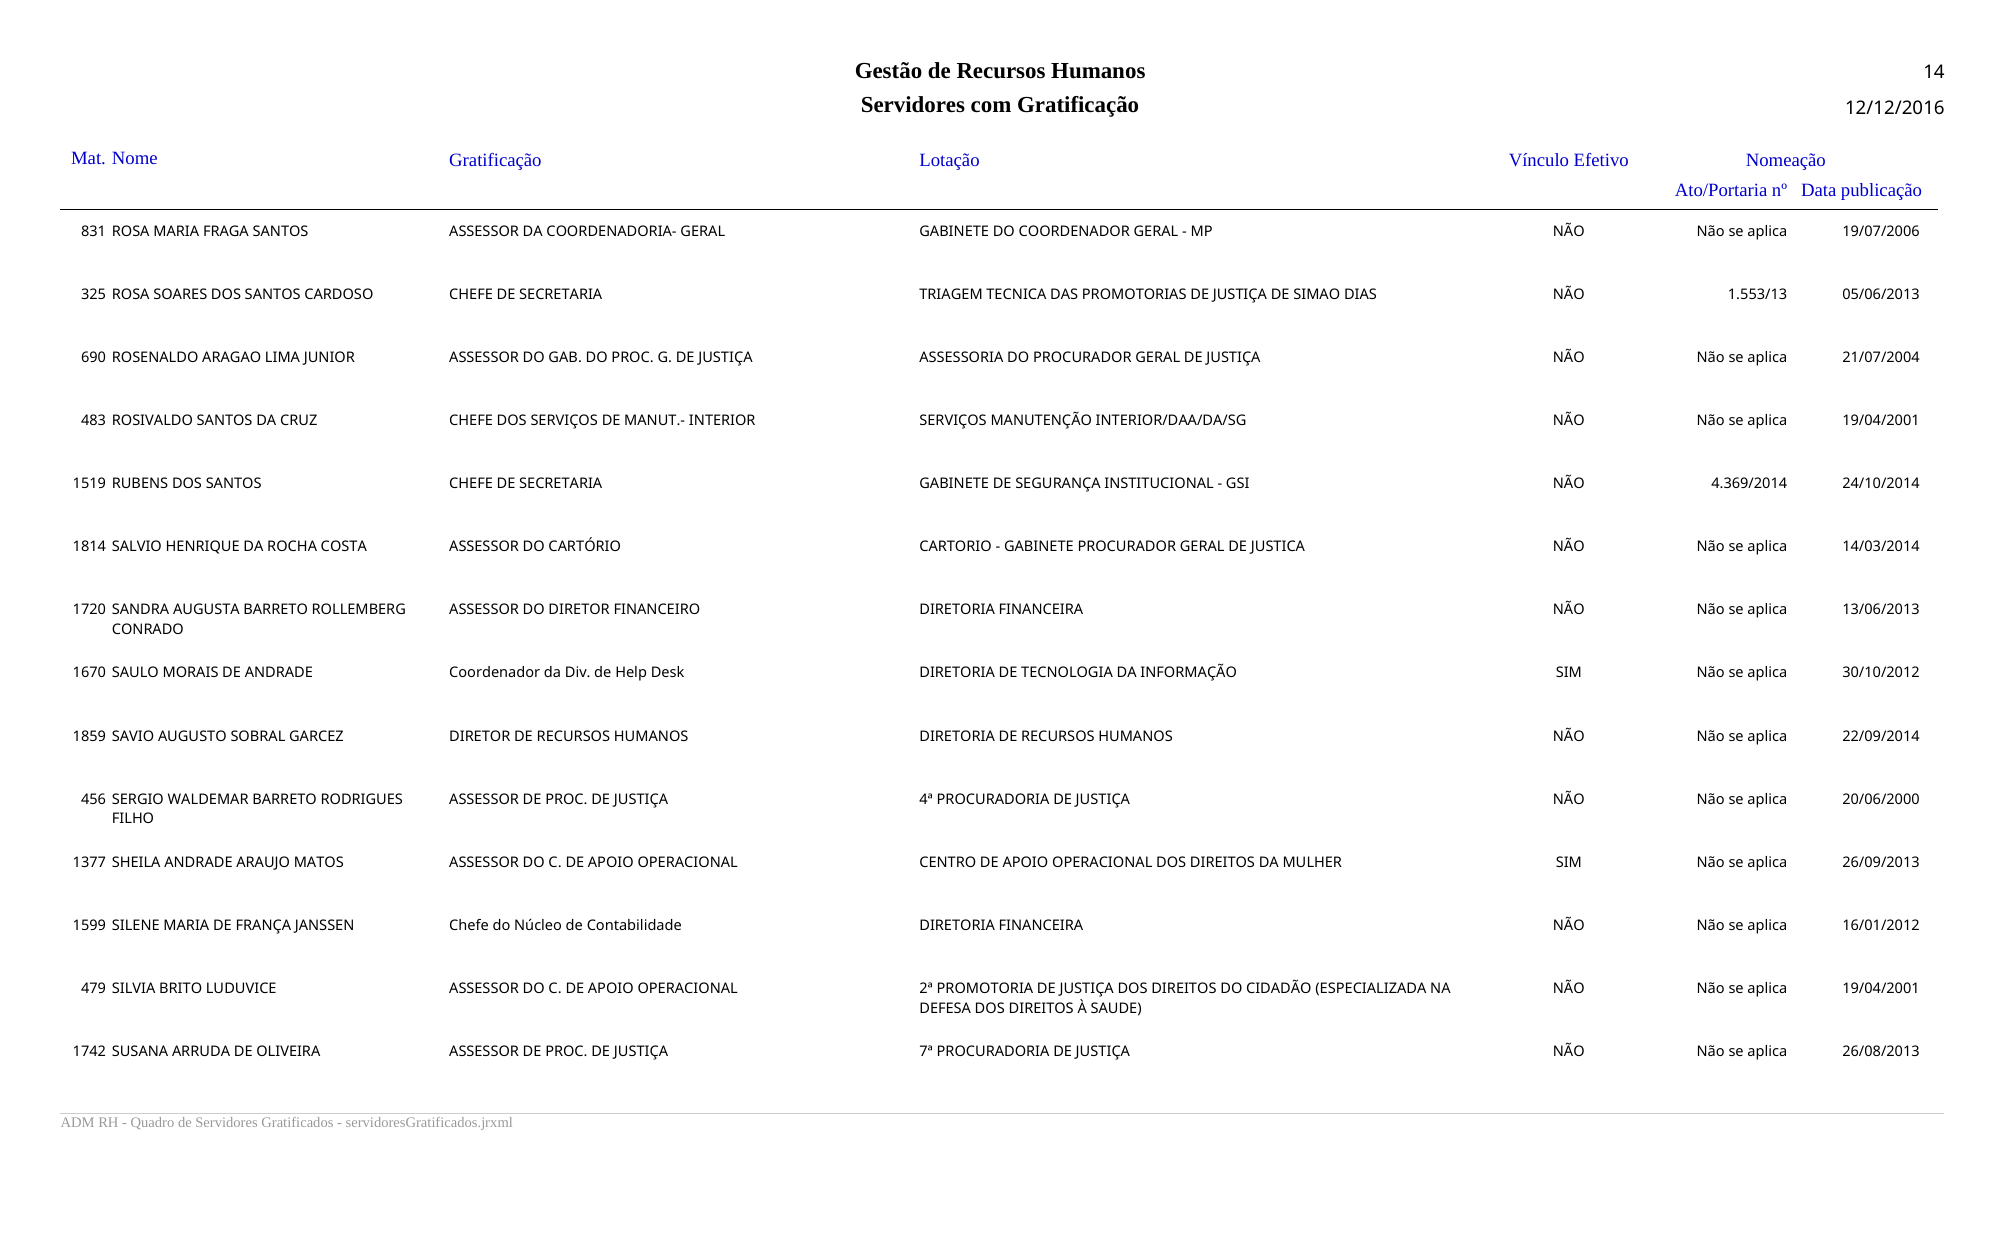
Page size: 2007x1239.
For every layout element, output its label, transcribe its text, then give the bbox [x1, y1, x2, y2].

table_cell Não se aplica [1649, 852, 1787, 880]
table_cell [1642, 1070, 2007, 1083]
table_cell [1787, 220, 1792, 249]
table_cell [1486, 628, 1495, 641]
table_cell [440, 501, 449, 515]
table_cell [440, 1070, 449, 1083]
table_cell [910, 817, 919, 831]
table_cell [440, 347, 449, 375]
table_cell [440, 725, 449, 754]
table_cell [1486, 375, 1495, 389]
table_cell [0, 565, 112, 578]
table_cell [910, 326, 919, 343]
table_cell [0, 978, 9, 1006]
table_cell 19/07/2006 [1793, 220, 1919, 249]
table_cell NÃO [1495, 1041, 1642, 1083]
table_cell [440, 452, 449, 470]
table_cell Coordenador da Div. de Help Desk [449, 662, 910, 722]
table_cell NÃO [1495, 725, 1642, 767]
table_cell [1642, 149, 1649, 177]
table_cell 1742 [9, 1041, 106, 1069]
table_cell [1486, 1006, 1495, 1020]
table_cell Gratificação [449, 149, 910, 178]
table_cell [910, 978, 919, 1006]
table_cell DIRETOR DE RECURSOS HUMANOS [449, 725, 910, 785]
table_cell [1787, 284, 1792, 312]
table_cell [910, 754, 919, 767]
table_cell [0, 389, 112, 407]
table_cell 2ª PROMOTORIA DE JUSTIÇA DOS DIREITOS DO CIDADÃO (ESPECIALIZADA NA DEFESA DOS DIREITOS À SAUDE) [919, 978, 1486, 1038]
table_cell [0, 957, 112, 975]
table_cell [1642, 410, 1649, 438]
table_cell NÃO [1495, 978, 1642, 1020]
table_cell [1486, 831, 2007, 848]
table_cell Chefe do Núcleo de Contabilidade [449, 915, 910, 975]
table_cell [1642, 249, 2007, 262]
table_cell [0, 284, 9, 312]
table_cell [910, 957, 919, 975]
table_cell SANDRA AUGUSTA BARRETO ROLLEMBERG CONRADO [112, 599, 440, 659]
table_cell [0, 347, 9, 375]
table_cell [1920, 662, 2007, 691]
table_cell NÃO [1495, 220, 1642, 262]
table_cell [1642, 725, 1649, 754]
table_cell [1486, 452, 2007, 470]
table_cell [0, 894, 112, 912]
table_cell 1.553/13 [1649, 284, 1787, 312]
table_cell [1642, 1006, 2007, 1020]
table_cell [0, 149, 44, 177]
table_cell [910, 1020, 919, 1038]
table_cell [106, 599, 112, 628]
table_cell [910, 515, 919, 533]
table_cell [910, 452, 919, 470]
table_cell [0, 536, 9, 564]
table_cell [199, 149, 449, 177]
table_cell 325 [9, 284, 106, 312]
table_cell 14/03/2014 [1793, 536, 1919, 564]
table_cell [910, 263, 919, 280]
table_cell [440, 578, 449, 596]
table_cell [440, 1006, 449, 1020]
table_cell [1486, 817, 1495, 831]
table_cell 13/06/2013 [1793, 599, 1919, 628]
table_cell [0, 312, 112, 326]
table_cell ROSA MARIA FRAGA SANTOS [112, 220, 440, 280]
table_cell [1486, 641, 2007, 659]
table_cell [910, 1006, 919, 1020]
table_cell [910, 641, 919, 659]
table_cell SIM [1495, 662, 1642, 704]
table_cell [1486, 410, 1495, 438]
table_cell [0, 123, 2007, 147]
table_cell NÃO [1495, 284, 1642, 326]
table_cell [1486, 249, 1495, 262]
table_cell [1787, 978, 1792, 1006]
table_cell 1519 [9, 473, 106, 501]
table_cell [1486, 768, 2007, 785]
table_cell Gestão de Recursos Humanos [213, 57, 1787, 85]
table_cell NÃO [1495, 410, 1642, 452]
table_cell [1486, 978, 1495, 1006]
table_cell [910, 725, 919, 754]
table_cell [1486, 1070, 1495, 1083]
table_cell [1920, 536, 2007, 564]
table_cell 26/09/2013 [1793, 852, 1919, 880]
table_cell [1642, 662, 1649, 691]
table_cell ASSESSOR DO CARTÓRIO [449, 536, 910, 596]
table_cell [1920, 410, 2007, 438]
table_cell [1486, 263, 2007, 280]
table_cell [1486, 789, 1495, 817]
table_cell GABINETE DE SEGURANÇA INSTITUCIONAL - GSI [919, 473, 1486, 533]
table_cell 1720 [9, 599, 106, 628]
table_cell SERVIÇOS MANUTENÇÃO INTERIOR/DAA/DA/SG [919, 410, 1486, 470]
table_cell [440, 599, 449, 628]
table_cell [1642, 943, 2007, 957]
table_cell [0, 880, 112, 894]
table_cell [440, 852, 449, 880]
table_cell [910, 704, 919, 722]
table_cell [0, 1070, 112, 1083]
table_cell 22/09/2014 [1793, 725, 1919, 754]
table_cell SALVIO HENRIQUE DA ROCHA COSTA [112, 536, 440, 596]
table_cell [440, 662, 449, 691]
table_cell 483 [9, 410, 106, 438]
table_cell [440, 220, 449, 249]
table_cell [0, 768, 112, 785]
table_cell [106, 1041, 112, 1069]
table_cell [1642, 312, 2007, 326]
table_cell [1920, 852, 2007, 880]
table_cell [1486, 312, 1495, 326]
table_cell [0, 628, 112, 641]
table_cell [0, 817, 112, 831]
table_cell [440, 894, 449, 912]
table_cell [1486, 565, 1495, 578]
table_cell 05/06/2013 [1793, 284, 1919, 312]
table_cell ASSESSOR DO DIRETOR FINANCEIRO [449, 599, 910, 659]
table_cell [106, 284, 112, 312]
table_cell [1642, 375, 2007, 389]
table_cell 30/10/2012 [1793, 662, 1919, 691]
table_cell SIM [1495, 852, 1642, 894]
table_cell [440, 565, 449, 578]
table_cell [106, 347, 112, 375]
table_cell [106, 536, 112, 564]
table_cell [440, 978, 449, 1006]
table_cell [910, 852, 919, 880]
table_cell Não se aplica [1649, 662, 1787, 691]
table_cell [1920, 725, 2007, 754]
table_cell RUBENS DOS SANTOS [112, 473, 440, 533]
table_cell Não se aplica [1649, 978, 1787, 1006]
table_cell [1920, 915, 2007, 943]
table_cell [0, 249, 112, 262]
table_cell ASSESSOR DE PROC. DE JUSTIÇA [449, 1041, 910, 1101]
table_cell [1787, 789, 1792, 817]
table_cell [1642, 599, 1649, 628]
table_cell 19/04/2001 [1793, 410, 1919, 438]
table_cell [106, 789, 112, 817]
table_cell NÃO [1495, 536, 1642, 578]
table_cell [0, 852, 9, 880]
table_cell [1486, 284, 1495, 312]
table_cell [910, 915, 919, 943]
table_cell NÃO [1495, 789, 1642, 831]
table_cell [1642, 915, 1649, 943]
table_cell DIRETORIA DE RECURSOS HUMANOS [919, 725, 1486, 785]
table_cell DIRETORIA FINANCEIRA [919, 915, 1486, 975]
table_cell [0, 754, 112, 767]
table_cell [910, 473, 919, 501]
table_cell [910, 220, 919, 249]
table_cell 456 [9, 789, 106, 817]
table_cell 12/12/2016 [1790, 95, 1944, 123]
table_cell [1642, 501, 2007, 515]
table_cell ASSESSOR DA COORDENADORIA- GERAL [449, 220, 910, 280]
table_cell [1642, 347, 1649, 375]
table_cell SILVIA BRITO LUDUVICE [112, 978, 440, 1038]
table_cell [1486, 1041, 1495, 1069]
table_cell [440, 754, 449, 767]
table_cell [440, 957, 449, 975]
table_cell [106, 220, 112, 249]
table_cell [106, 978, 112, 1006]
table_cell [440, 1041, 449, 1069]
table_cell [1486, 347, 1495, 375]
table_cell [440, 410, 449, 438]
table_cell Não se aplica [1649, 410, 1787, 438]
table_cell ASSESSOR DE PROC. DE JUSTIÇA [449, 789, 910, 848]
table_cell [0, 831, 112, 848]
table_cell [440, 817, 449, 831]
table_cell [1486, 389, 2007, 407]
table_cell [1642, 628, 2007, 641]
table_cell [1486, 754, 1495, 767]
table_cell [106, 662, 112, 691]
table_cell [0, 1020, 112, 1038]
table_cell 20/06/2000 [1793, 789, 1919, 817]
table_cell Não se aplica [1649, 725, 1787, 754]
table_cell [0, 704, 112, 722]
table_cell [1642, 817, 2007, 831]
table_cell 24/10/2014 [1793, 473, 1919, 501]
table_cell [1945, 95, 2007, 123]
table_cell 26/08/2013 [1793, 1041, 1919, 1069]
table_cell SHEILA ANDRADE ARAUJO MATOS [112, 852, 440, 912]
table_cell [1486, 326, 2007, 343]
table_cell Não se aplica [1649, 789, 1787, 817]
table_cell [1787, 536, 1792, 564]
table_cell [1486, 515, 2007, 533]
table_cell [440, 915, 449, 943]
table_cell [1486, 578, 2007, 596]
table_cell [440, 691, 449, 704]
table_cell NÃO [1495, 347, 1642, 389]
table_cell [440, 641, 449, 659]
table_cell [1787, 662, 1792, 691]
table_header [0, 0, 2007, 57]
table_cell [106, 410, 112, 438]
table_cell Não se aplica [1649, 220, 1787, 249]
table_cell [1486, 473, 1495, 501]
table_cell CHEFE DE SECRETARIA [449, 473, 910, 533]
table_cell [1642, 220, 1649, 249]
table_cell [0, 789, 9, 817]
table_cell [0, 85, 2007, 91]
table_cell 831 [9, 220, 106, 249]
table_cell [0, 220, 9, 249]
table_cell [440, 536, 449, 564]
table_cell [1945, 1113, 2007, 1137]
table_cell [0, 1006, 112, 1020]
table_cell [1486, 599, 1495, 628]
table_cell 479 [9, 978, 106, 1006]
table_cell Não se aplica [1649, 1041, 1787, 1069]
table_cell [1787, 347, 1792, 375]
table_cell [440, 263, 449, 280]
table_cell [0, 263, 112, 280]
table_cell [910, 149, 919, 177]
table_cell [1642, 852, 1649, 880]
table_cell 1377 [9, 852, 106, 880]
table_cell [0, 95, 213, 123]
table_cell 1599 [9, 915, 106, 943]
table_cell [1787, 852, 1792, 880]
table_cell [910, 375, 919, 389]
table_cell [1642, 789, 1649, 817]
table_cell [1920, 347, 2007, 375]
table_cell 16/01/2012 [1793, 915, 1919, 943]
table_cell [1920, 1041, 2007, 1069]
table_cell [1920, 473, 2007, 501]
table_cell [910, 894, 919, 912]
table_cell [0, 641, 112, 659]
table_cell [440, 1020, 449, 1038]
table_cell SILENE MARIA DE FRANÇA JANSSEN [112, 915, 440, 975]
table_cell [1642, 978, 1649, 1006]
table_cell [1642, 754, 2007, 767]
table_cell [0, 1113, 60, 1137]
table_cell [0, 599, 9, 628]
table_cell [440, 628, 449, 641]
table_cell [1920, 789, 2007, 817]
table_cell SERGIO WALDEMAR BARRETO RODRIGUES FILHO [112, 789, 440, 848]
table_cell [1787, 1041, 1792, 1069]
table_cell [1945, 59, 2007, 85]
table_cell [910, 347, 919, 375]
table_cell [910, 831, 919, 848]
table_cell [1486, 1083, 2007, 1101]
table_cell [106, 725, 112, 754]
table_cell 4ª PROCURADORIA DE JUSTIÇA [919, 789, 1486, 848]
table_cell ROSENALDO ARAGAO LIMA JUNIOR [112, 347, 440, 407]
table_cell [910, 565, 919, 578]
table_cell [1486, 438, 1495, 452]
table_cell [0, 1101, 2007, 1113]
table_cell [910, 284, 919, 312]
table_cell Vínculo Efetivo [1495, 149, 1642, 178]
table_cell [910, 691, 919, 704]
table_cell Nomeação [1649, 149, 1922, 178]
table_cell ROSA SOARES DOS SANTOS CARDOSO [112, 284, 440, 343]
table_cell [440, 249, 449, 262]
table_cell [1486, 1020, 2007, 1038]
table_cell [910, 880, 919, 894]
table_cell [0, 1083, 112, 1101]
table_cell [0, 578, 112, 596]
table_cell [0, 1041, 9, 1069]
table_cell [0, 452, 112, 470]
table_cell [440, 704, 449, 722]
table_header Nome [112, 147, 199, 177]
table_cell ADM RH - Quadro de Servidores Gratificados - servidoresGratificados.jrxml [60, 1114, 1944, 1137]
table_cell [910, 943, 919, 957]
table_cell ROSIVALDO SANTOS DA CRUZ [112, 410, 440, 470]
table_cell [1642, 284, 1649, 312]
table_cell [0, 410, 9, 438]
table_cell [1920, 220, 2007, 249]
table_cell [440, 438, 449, 452]
table_cell [440, 473, 449, 501]
table_cell [1922, 179, 2007, 208]
table_cell TRIAGEM TECNICA DAS PROMOTORIAS DE JUSTIÇA DE SIMAO DIAS [919, 284, 1486, 343]
table_cell [440, 389, 449, 407]
table_cell [910, 410, 919, 438]
table_cell [1486, 943, 1495, 957]
table_cell [910, 536, 919, 564]
table_cell [1486, 880, 1495, 894]
table_cell [910, 599, 919, 628]
table_cell [106, 149, 112, 177]
table_header Mat. [44, 147, 106, 177]
table_cell [1642, 691, 2007, 704]
table_cell [0, 515, 112, 533]
table_cell 7ª PROCURADORIA DE JUSTIÇA [919, 1041, 1486, 1101]
table_cell [910, 1070, 919, 1083]
table_cell [1787, 599, 1792, 628]
table_cell [440, 326, 449, 343]
table_cell ASSESSOR DO C. DE APOIO OPERACIONAL [449, 852, 910, 912]
table_cell [0, 473, 9, 501]
table_cell [1486, 915, 1495, 943]
table_cell CHEFE DE SECRETARIA [449, 284, 910, 343]
table_cell [910, 628, 919, 641]
table_cell [910, 249, 919, 262]
table_cell [1787, 410, 1792, 438]
table_cell [440, 375, 449, 389]
table_cell ASSESSOR DO GAB. DO PROC. G. DE JUSTIÇA [449, 347, 910, 407]
table_cell [910, 789, 919, 817]
table_cell [440, 312, 449, 326]
table_cell [1920, 284, 2007, 312]
table_cell [440, 789, 449, 817]
table_cell [1486, 704, 2007, 722]
table_cell [0, 211, 2007, 220]
table_cell [1642, 438, 2007, 452]
table_cell [1787, 725, 1792, 754]
table_cell [1486, 852, 1495, 880]
table_cell [440, 880, 449, 894]
table_cell [910, 389, 919, 407]
table_cell [1922, 149, 2007, 177]
table_cell SAULO MORAIS DE ANDRADE [112, 662, 440, 722]
table_cell DIRETORIA DE TECNOLOGIA DA INFORMAÇÃO [919, 662, 1486, 722]
table_cell [1486, 501, 1495, 515]
table_cell Não se aplica [1649, 915, 1787, 943]
table_cell Lotação [919, 149, 1486, 178]
table_cell [1486, 536, 1495, 564]
table_cell [0, 326, 112, 343]
table_cell ASSESSOR DO C. DE APOIO OPERACIONAL [449, 978, 910, 1038]
table_cell SUSANA ARRUDA DE OLIVEIRA [112, 1041, 440, 1101]
table_cell [0, 915, 9, 943]
table_cell CENTRO DE APOIO OPERACIONAL DOS DIREITOS DA MULHER [919, 852, 1486, 912]
table_cell Não se aplica [1649, 347, 1787, 375]
table_cell [0, 59, 213, 85]
table_cell [0, 662, 9, 691]
table_cell [1642, 1041, 1649, 1069]
table_cell [440, 515, 449, 533]
table_cell 14 [1790, 59, 1944, 85]
table_cell ASSESSORIA DO PROCURADOR GERAL DE JUSTIÇA [919, 347, 1486, 407]
table_cell [1486, 725, 1495, 754]
table_cell [910, 1041, 919, 1069]
table_cell [440, 831, 449, 848]
table_cell [910, 578, 919, 596]
table_cell [1486, 894, 2007, 912]
table_cell [910, 768, 919, 785]
table_cell [440, 768, 449, 785]
table_cell Não se aplica [1649, 599, 1787, 628]
table_cell 690 [9, 347, 106, 375]
table_cell [0, 375, 112, 389]
table_cell [1642, 565, 2007, 578]
table_cell [910, 501, 919, 515]
table_cell [0, 179, 1649, 208]
table_cell [0, 691, 112, 704]
table_cell [1642, 536, 1649, 564]
table_cell Ato/Portaria nº [1649, 179, 1787, 208]
table_cell NÃO [1495, 915, 1642, 957]
table_cell GABINETE DO COORDENADOR GERAL - MP [919, 220, 1486, 280]
table_cell 1670 [9, 662, 106, 691]
table_cell [1920, 978, 2007, 1006]
table_cell [1486, 957, 2007, 975]
table_cell [1486, 149, 1495, 177]
table_cell [106, 852, 112, 880]
table_cell Data publicação [1787, 179, 1922, 208]
table_cell 21/07/2004 [1793, 347, 1919, 375]
table_cell NÃO [1495, 599, 1642, 641]
table_cell [1787, 915, 1792, 943]
table_cell [440, 284, 449, 312]
table_cell 19/04/2001 [1793, 978, 1919, 1006]
table_cell [0, 725, 9, 754]
table_cell [910, 662, 919, 691]
table_cell NÃO [1495, 473, 1642, 515]
table_cell [1486, 220, 1495, 249]
table_cell 1814 [9, 536, 106, 564]
table_cell [0, 943, 112, 957]
table_cell SAVIO AUGUSTO SOBRAL GARCEZ [112, 725, 440, 785]
table_cell CHEFE DOS SERVIÇOS DE MANUT.- INTERIOR [449, 410, 910, 470]
table_cell [440, 1083, 449, 1101]
table_cell [910, 438, 919, 452]
table_cell [106, 473, 112, 501]
table_cell [0, 438, 112, 452]
table_cell 4.369/2014 [1649, 473, 1787, 501]
table_cell [910, 312, 919, 326]
table_cell [106, 915, 112, 943]
table_cell Não se aplica [1649, 536, 1787, 564]
table_cell [1920, 599, 2007, 628]
table_cell [1486, 662, 1495, 691]
table_cell 1859 [9, 725, 106, 754]
table_cell DIRETORIA FINANCEIRA [919, 599, 1486, 659]
table_cell [1642, 880, 2007, 894]
table_cell Servidores com Gratificação [213, 91, 1787, 123]
table_cell [1642, 473, 1649, 501]
table_cell [910, 1083, 919, 1101]
table_cell [1486, 691, 1495, 704]
table_cell [1787, 473, 1792, 501]
table_cell CARTORIO - GABINETE PROCURADOR GERAL DE JUSTICA [919, 536, 1486, 596]
table_cell [440, 943, 449, 957]
table_cell [0, 501, 112, 515]
